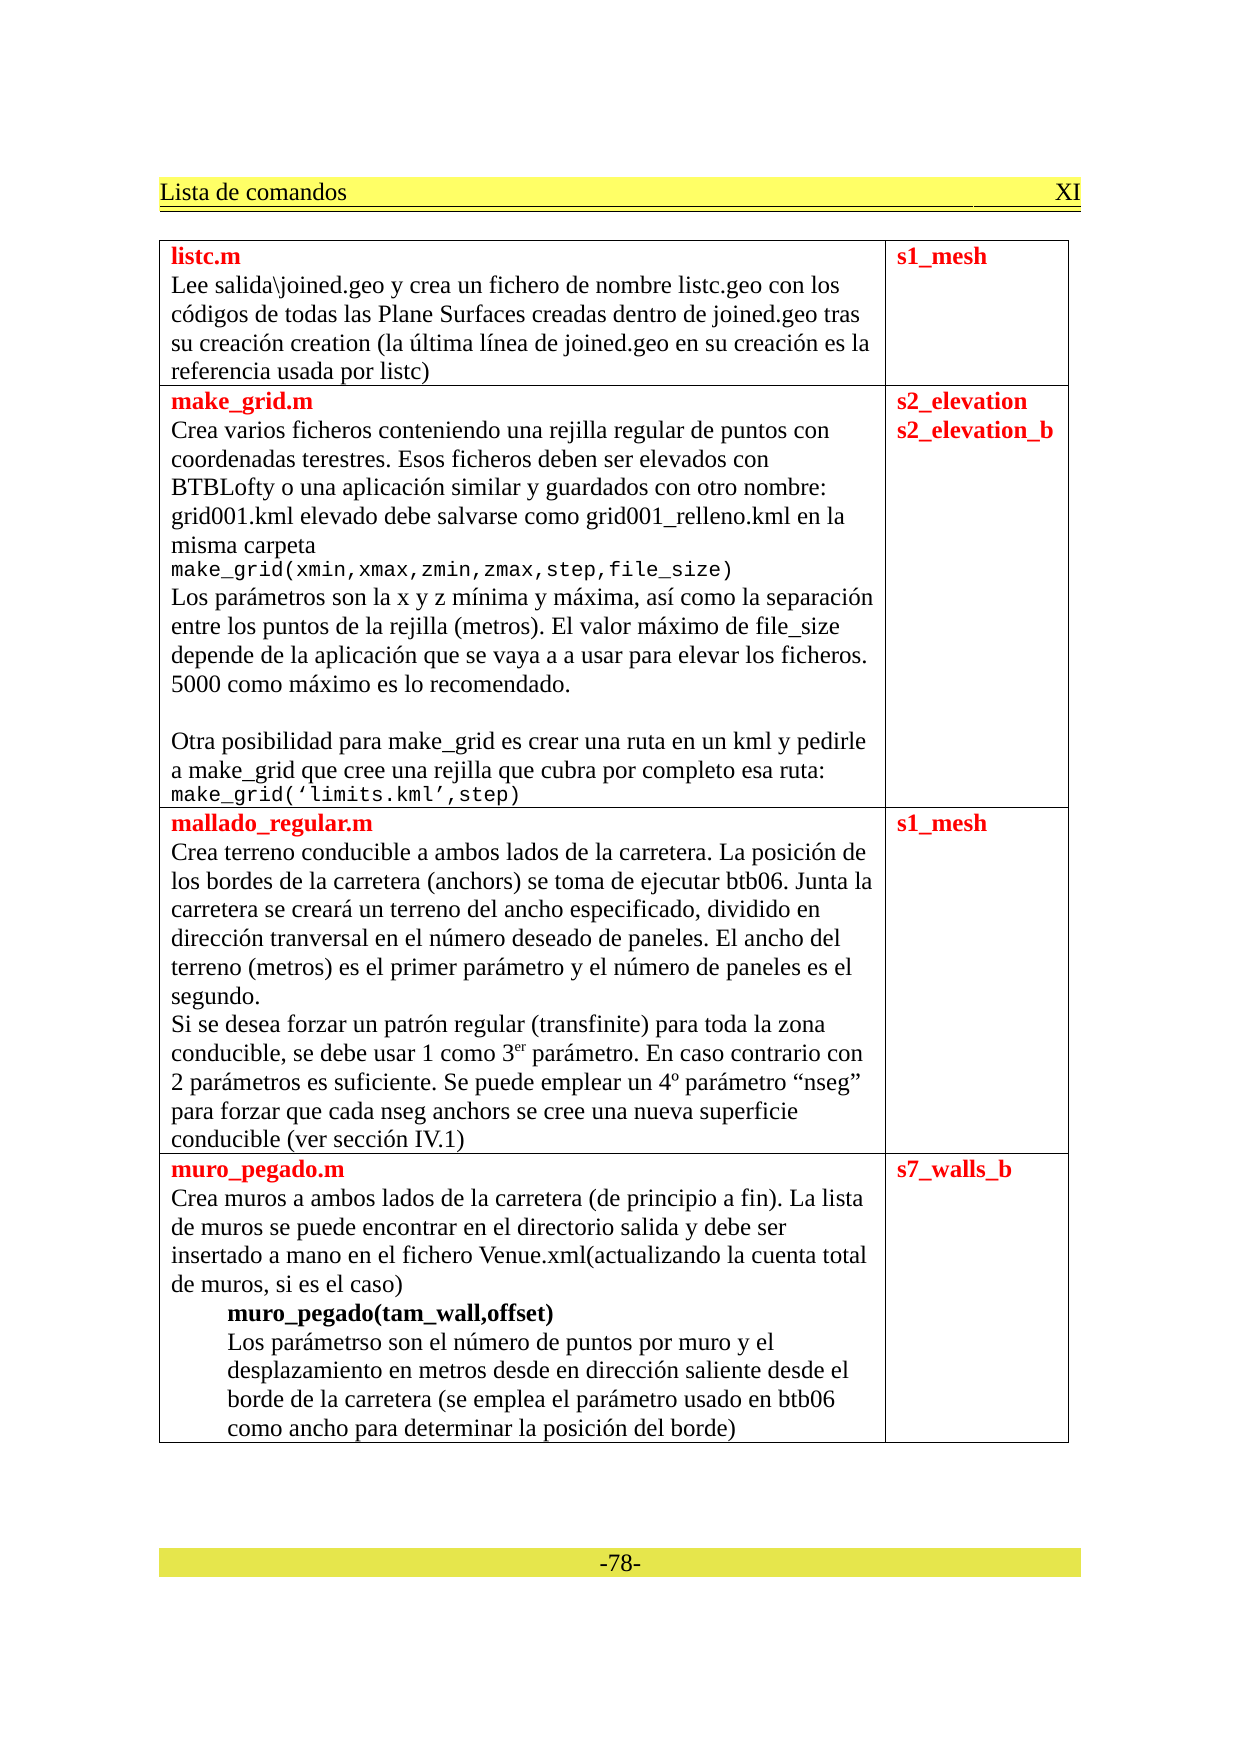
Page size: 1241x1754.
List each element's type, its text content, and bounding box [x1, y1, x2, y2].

table_cell s2_elevation s2_elevation_b [886, 386, 1068, 807]
table_cell s1_mesh [886, 241, 1068, 385]
table_cell s1_mesh [886, 808, 1068, 1153]
table_cell mallado_regular.m Crea terreno conducible a ambos lados de la carretera. La posición de los bordes de la carretera (anchors) se toma de ejecutar btb06. Junta la carretera se creará un terreno del ancho especificado, dividido en dirección tranversal en el número deseado de paneles. El ancho del terreno (metros) es el primer parámetro y el número de paneles es el segundo. Si se desea forzar un patrón regular (transfinite) para toda la zona conducible, se debe usar 1 como 3er parámetro. En caso contrario con 2 parámetros es suficiente. Se puede emplear un 4º parámetro “nseg” para forzar que cada nseg anchors se cree una nueva superficie conducible (ver sección IV.1) [160, 808, 885, 1153]
table_cell s7_walls_b [886, 1154, 1068, 1442]
table_cell listc.m Lee salida\joined.geo y crea un fichero de nombre listc.geo con los códigos de todas las Plane Surfaces creadas dentro de joined.geo tras su creación creation (la última línea de joined.geo en su creación es la referencia usada por listc) [160, 241, 885, 385]
table_cell muro_pegado.m Crea muros a ambos lados de la carretera (de principio a fin). La lista de muros se puede encontrar en el directorio salida y debe ser insertado a mano en el fichero Venue.xml(actualizando la cuenta total de muros, si es el caso) muro_pegado(tam_wall,offset) Los parámetrso son el número de puntos por muro y el desplazamiento en metros desde en dirección saliente desde el borde de la carretera (se emplea el parámetro usado en btb06 como ancho para determinar la posición del borde) [160, 1154, 885, 1442]
table_cell make_grid.m Crea varios ficheros conteniendo una rejilla regular de puntos con coordenadas terestres. Esos ficheros deben ser elevados con BTBLofty o una aplicación similar y guardados con otro nombre: grid001.kml elevado debe salvarse como grid001_relleno.kml en la misma carpeta make_grid(xmin,xmax,zmin,zmax,step,file_size) Los parámetros son la x y z mínima y máxima, así como la separación entre los puntos de la rejilla (metros). El valor máximo de file_size depende de la aplicación que se vaya a a usar para elevar los ficheros. 5000 como máximo es lo recomendado. Otra posibilidad para make_grid es crear una ruta en un kml y pedirle a make_grid que cree una rejilla que cubra por completo esa ruta: make_grid(‘limits.kml’,step) [160, 386, 885, 807]
